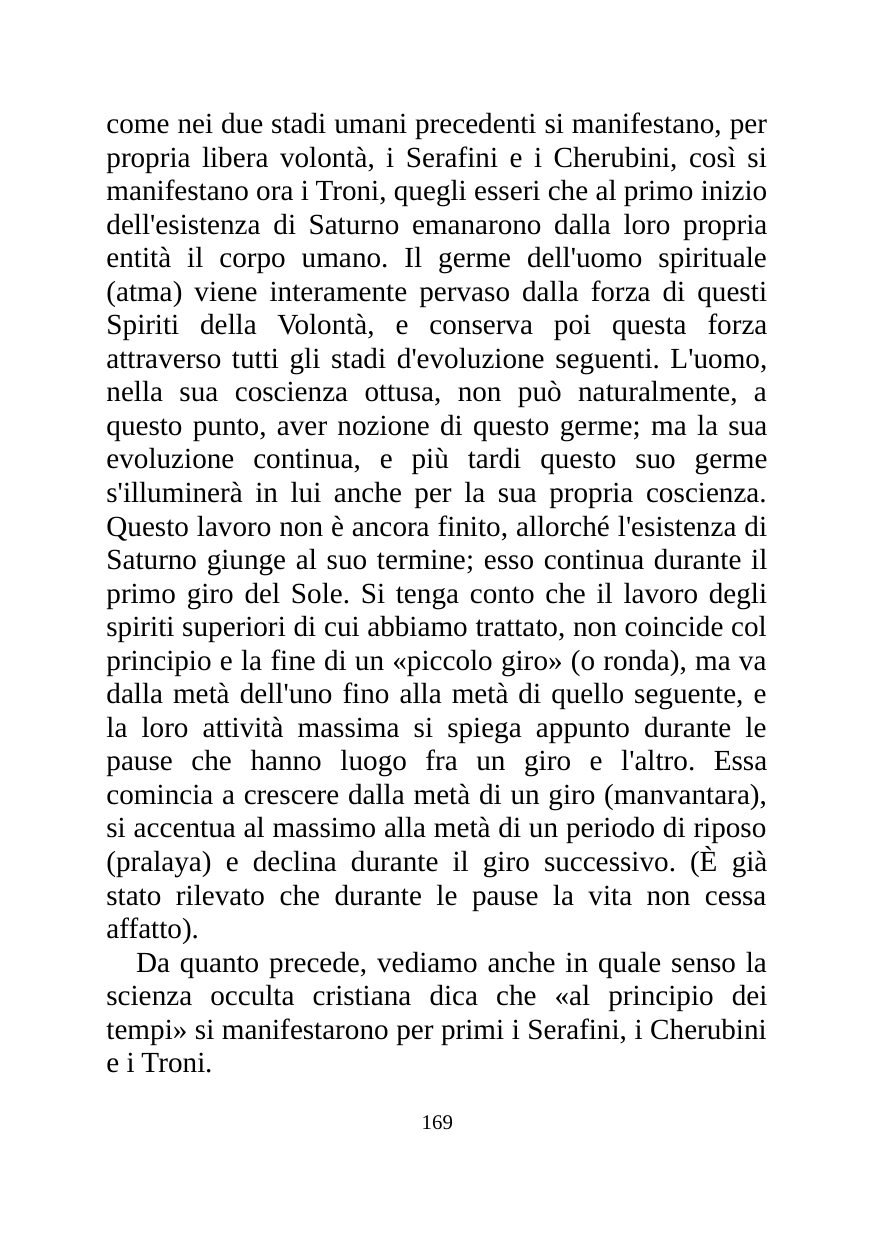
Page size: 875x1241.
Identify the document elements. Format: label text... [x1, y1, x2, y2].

text Da quanto precede, vediamo anche in quale senso la scienza occulta cristiana dica che «al principio dei tempi» si manifestarono per primi i Serafini, i Cherubini e i Troni. [106, 945, 768, 1079]
text come nei due stadi umani precedenti si manifestano, per propria libera volontà, i Serafini e i Cherubini, così si manifestano ora i Troni, quegli esseri che al primo inizio dell'esistenza di Saturno emanarono dalla loro propria entità il corpo umano. Il germe dell'uomo spirituale (atma) viene interamente pervaso dalla forza di questi Spiriti della Volontà, e conserva poi questa forza attraverso tutti gli stadi d'evoluzione seguenti. L'uomo, nella sua coscienza ottusa, non può naturalmente, a questo punto, aver nozione di questo germe; ma la sua evoluzione continua, e più tardi questo suo germe s'illuminerà in lui anche per la sua propria coscienza. Questo lavoro non è ancora finito, allorché l'esistenza di Saturno giunge al suo termine; esso continua durante il primo giro del Sole. Si tenga conto che il lavoro degli spiriti superiori di cui abbiamo trattato, non coincide col principio e la fine di un «piccolo giro» (o ronda), ma va dalla metà dell'uno fino alla metà di quello seguente, e la loro attività massima si spiega appunto durante le pause che hanno luogo fra un giro e l'altro. Essa comincia a crescere dalla metà di un giro (manvantara), si accentua al massimo alla metà di un periodo di riposo (pralaya) e declina durante il giro successivo. (È già stato rilevato che durante le pause la vita non cessa affatto). [106, 106, 768, 945]
